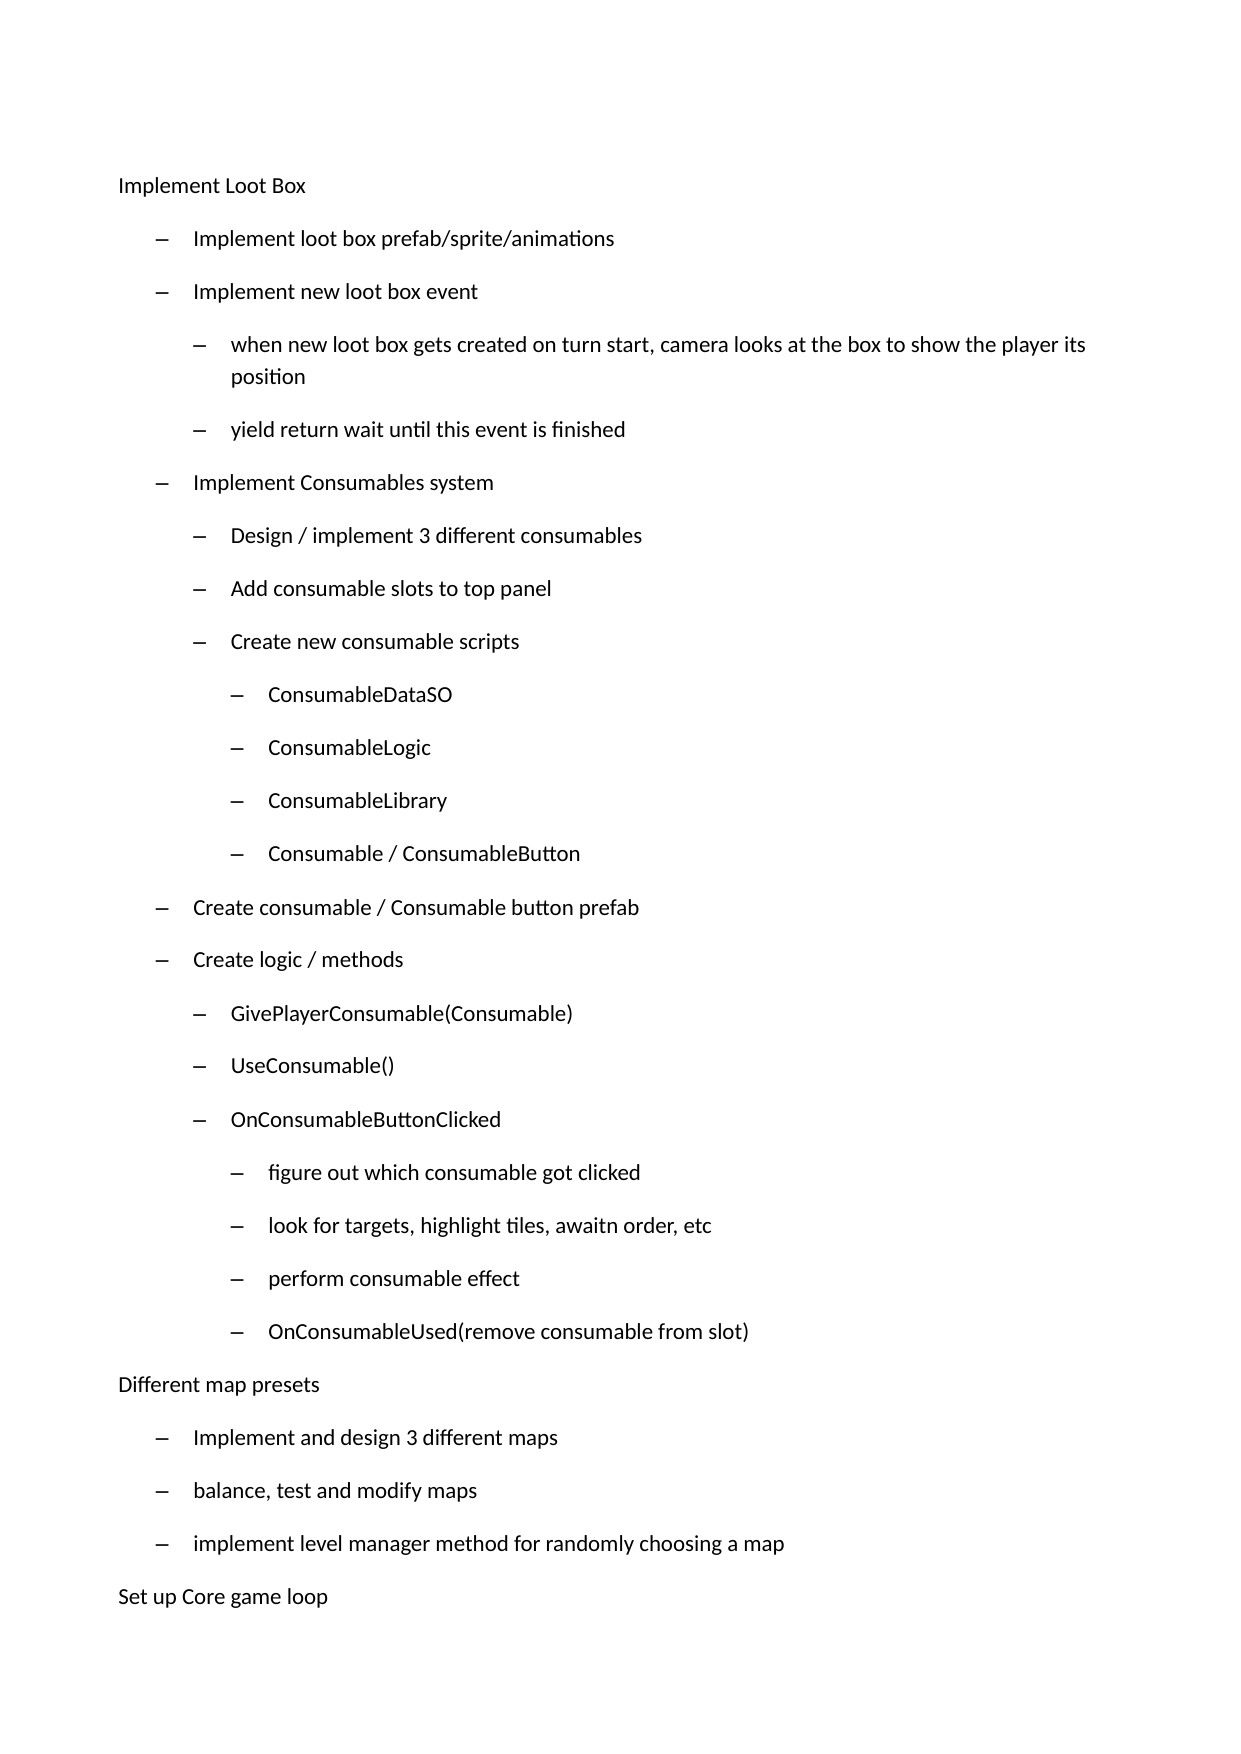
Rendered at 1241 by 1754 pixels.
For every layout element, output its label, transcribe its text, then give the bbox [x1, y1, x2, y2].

list ConsumableLogic [231, 733, 1122, 762]
list balance, test and modify maps [156, 1476, 1122, 1504]
list Create logic / methods [156, 946, 1122, 974]
list Implement Consumables system [156, 468, 1122, 496]
list implement level manager method for randomly choosing a map [156, 1529, 1122, 1557]
list Implement new loot box event [156, 277, 1122, 305]
list Implement loot box prefab/sprite/animations [156, 224, 1122, 252]
list OnConsumableUsed(remove consumable from slot) [231, 1317, 1122, 1345]
list UseConsumable() [193, 1052, 1122, 1080]
list Design / implement 3 different consumables [193, 521, 1122, 549]
list perform consumable effect [231, 1264, 1122, 1292]
list figure out which consumable got clicked [231, 1158, 1122, 1186]
list Create new consumable scripts [193, 627, 1122, 656]
text Implement Loot Box [118, 171, 1122, 199]
text Set up Core game loop [118, 1582, 1122, 1610]
list yield return wait until this event is finished [193, 415, 1122, 443]
list ConsumableDataSO [231, 681, 1122, 708]
list look for targets, highlight tiles, awaitn order, etc [231, 1211, 1122, 1239]
list when new loot box gets created on turn start, camera looks at the box to show the player its position [193, 330, 1122, 390]
list Create consumable / Consumable button prefab [156, 893, 1122, 921]
list ConsumableLibrary [231, 787, 1122, 814]
list GivePlayerConsumable(Consumable) [193, 999, 1122, 1027]
list OnConsumableButtonClicked [193, 1105, 1122, 1133]
text Different map presets [118, 1370, 1122, 1398]
list Implement and design 3 different maps [156, 1423, 1122, 1451]
list Consumable / ConsumableButton [231, 839, 1122, 868]
list Add consumable slots to top panel [193, 574, 1122, 602]
